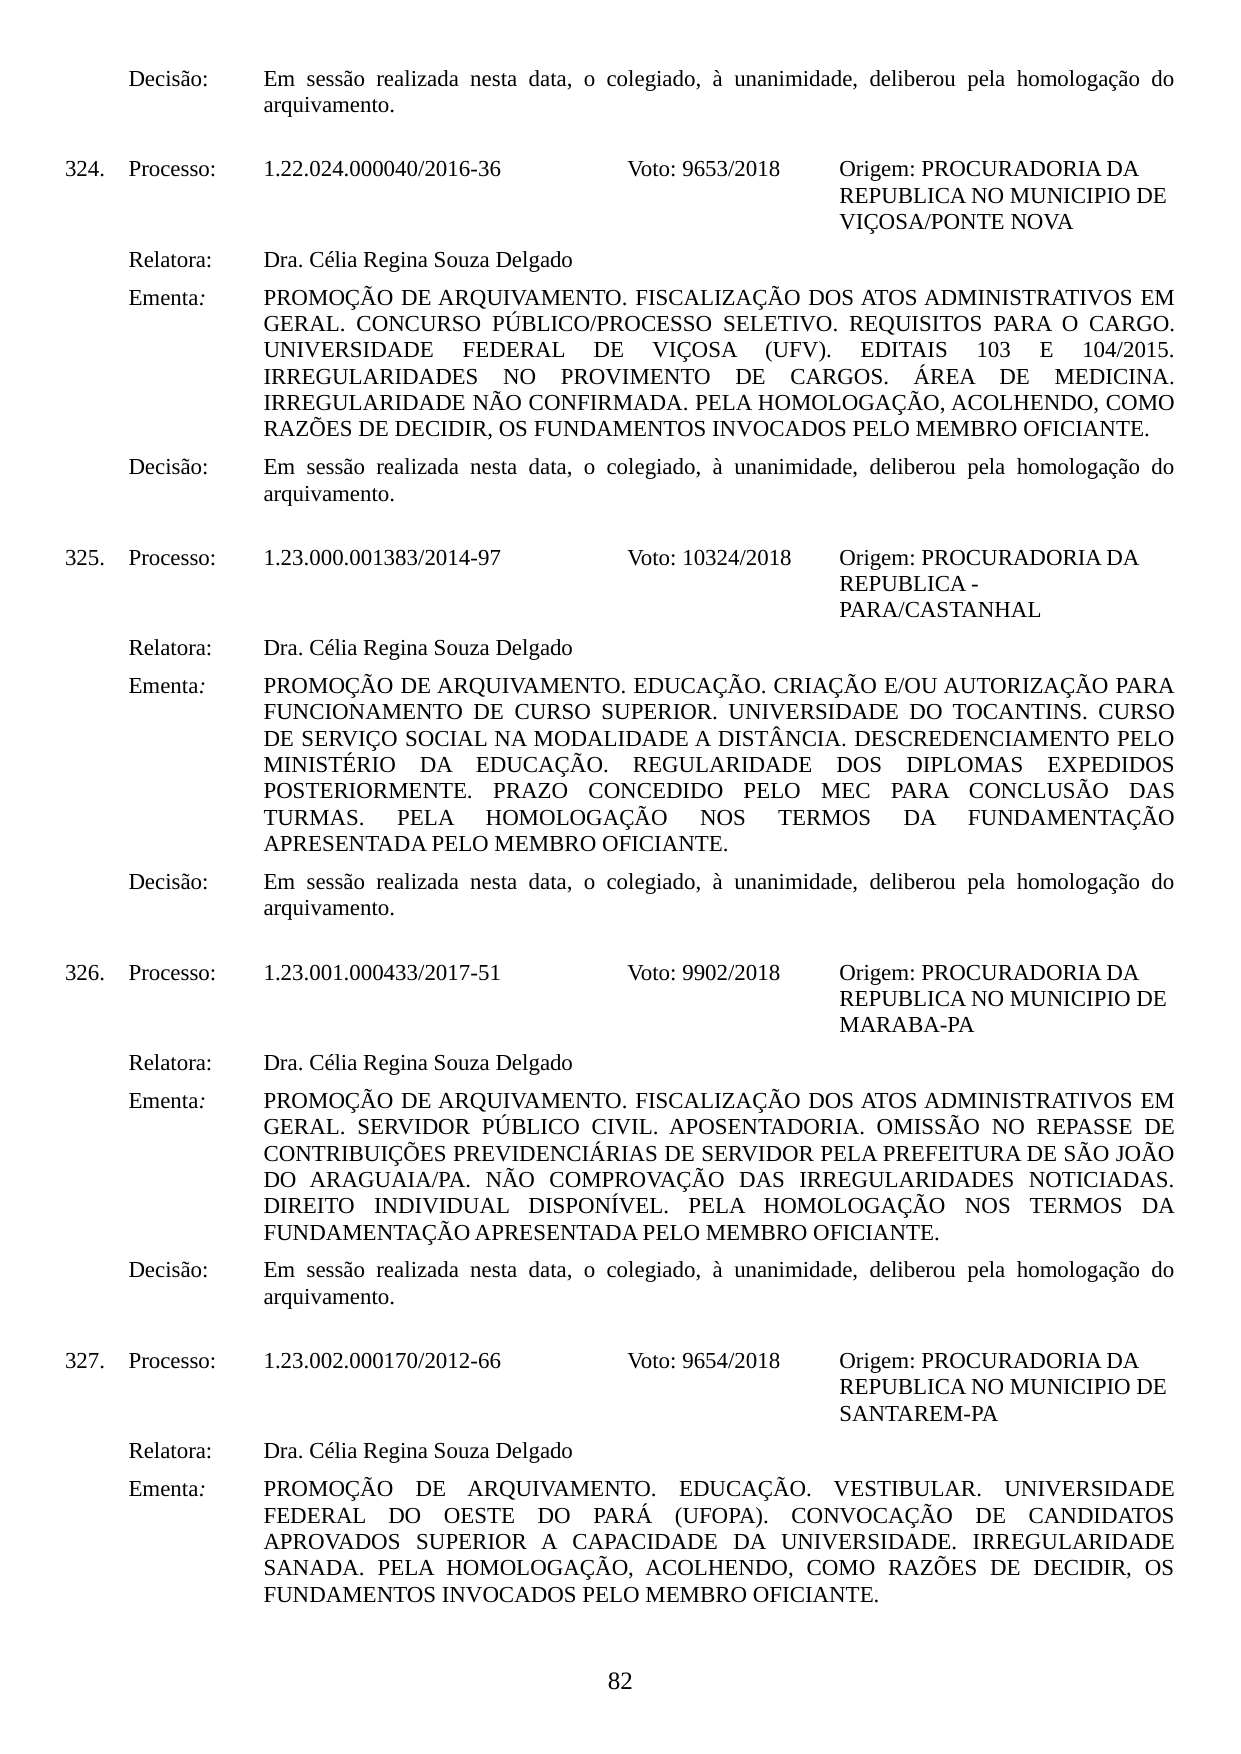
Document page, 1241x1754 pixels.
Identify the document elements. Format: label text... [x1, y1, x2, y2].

table_cell Decisão: [123, 448, 257, 512]
table_header Origem: PROCURADORIA DA REPUBLICA NO MUNICIPIO DE MARABA-PA [834, 953, 1181, 1043]
table_header Origem: PROCURADORIA DA REPUBLICA NO MUNICIPIO DE VIÇOSA/PONTE NOVA [834, 150, 1181, 240]
table_header Processo: [123, 538, 257, 628]
table_cell Em sessão realizada nesta data, o colegiado, à unanimidade, deliberou pela homologação do arquivamento. [258, 59, 1181, 123]
table_header 1.23.000.001383/2014-97 [258, 538, 621, 628]
table_cell Dra. Célia Regina Souza Delgado [258, 240, 1181, 278]
table_header Processo: [123, 953, 257, 1043]
table_header 1.23.002.000170/2012-66 [258, 1341, 621, 1432]
table_header Voto: 10324/2018 [621, 538, 833, 628]
table_cell [59, 1081, 123, 1251]
table_cell [59, 666, 123, 862]
table_header Origem: PROCURADORIA DA REPUBLICA - PARA/CASTANHAL [834, 538, 1181, 628]
table_header Origem: PROCURADORIA DA REPUBLICA NO MUNICIPIO DE SANTAREM-PA [834, 1341, 1181, 1432]
table_cell Relatora: [123, 1043, 257, 1081]
table_cell Ementa: [123, 1470, 257, 1613]
table_cell [59, 240, 123, 278]
table_header 1.23.001.000433/2017-51 [258, 953, 621, 1043]
table_cell Decisão: [123, 1251, 257, 1315]
table_cell [59, 629, 123, 666]
table_cell Relatora: [123, 240, 257, 278]
table_header 325. [59, 538, 123, 628]
table_cell Em sessão realizada nesta data, o colegiado, à unanimidade, deliberou pela homologação do arquivamento. [258, 1251, 1181, 1315]
table_cell Decisão: [123, 59, 257, 123]
table_cell [59, 862, 123, 926]
table_cell Relatora: [123, 629, 257, 666]
table_header 1.22.024.000040/2016-36 [258, 150, 621, 240]
table_header 324. [59, 150, 123, 240]
table_cell [59, 448, 123, 512]
table_cell PROMOÇÃO DE ARQUIVAMENTO. FISCALIZAÇÃO DOS ATOS ADMINISTRATIVOS EM GERAL. SERVIDOR PÚBLICO CIVIL. APOSENTADORIA. OMISSÃO NO REPASSE DE CONTRIBUIÇÕES PREVIDENCIÁRIAS DE SERVIDOR PELA PREFEITURA DE SÃO JOÃO DO ARAGUAIA/PA. NÃO COMPROVAÇÃO DAS IRREGULARIDADES NOTICIADAS. DIREITO INDIVIDUAL DISPONÍVEL. PELA HOMOLOGAÇÃO NOS TERMOS DA FUNDAMENTAÇÃO APRESENTADA PELO MEMBRO OFICIANTE. [258, 1081, 1181, 1251]
table_cell [59, 1470, 123, 1613]
table_cell Dra. Célia Regina Souza Delgado [258, 1432, 1181, 1469]
table_cell Ementa: [123, 1081, 257, 1251]
table_header Processo: [123, 1341, 257, 1432]
table_cell PROMOÇÃO DE ARQUIVAMENTO. EDUCAÇÃO. VESTIBULAR. UNIVERSIDADE FEDERAL DO OESTE DO PARÁ (UFOPA). CONVOCAÇÃO DE CANDIDATOS APROVADOS SUPERIOR A CAPACIDADE DA UNIVERSIDADE. IRREGULARIDADE SANADA. PELA HOMOLOGAÇÃO, ACOLHENDO, COMO RAZÕES DE DECIDIR, OS FUNDAMENTOS INVOCADOS PELO MEMBRO OFICIANTE. [258, 1470, 1181, 1613]
table_cell Dra. Célia Regina Souza Delgado [258, 629, 1181, 666]
table_cell Em sessão realizada nesta data, o colegiado, à unanimidade, deliberou pela homologação do arquivamento. [258, 862, 1181, 926]
table_cell [59, 1251, 123, 1315]
table_header Processo: [123, 150, 257, 240]
table_cell [59, 1043, 123, 1081]
table_cell Ementa: [123, 666, 257, 862]
table_header Voto: 9902/2018 [621, 953, 833, 1043]
table_header 327. [59, 1341, 123, 1432]
table_cell Em sessão realizada nesta data, o colegiado, à unanimidade, deliberou pela homologação do arquivamento. [258, 448, 1181, 512]
table_cell [59, 59, 123, 123]
table_cell Ementa: [123, 278, 257, 447]
table_cell PROMOÇÃO DE ARQUIVAMENTO. EDUCAÇÃO. CRIAÇÃO E/OU AUTORIZAÇÃO PARA FUNCIONAMENTO DE CURSO SUPERIOR. UNIVERSIDADE DO TOCANTINS. CURSO DE SERVIÇO SOCIAL NA MODALIDADE A DISTÂNCIA. DESCREDENCIAMENTO PELO MINISTÉRIO DA EDUCAÇÃO. REGULARIDADE DOS DIPLOMAS EXPEDIDOS POSTERIORMENTE. PRAZO CONCEDIDO PELO MEC PARA CONCLUSÃO DAS TURMAS. PELA HOMOLOGAÇÃO NOS TERMOS DA FUNDAMENTAÇÃO APRESENTADA PELO MEMBRO OFICIANTE. [258, 666, 1181, 862]
table_header Voto: 9653/2018 [621, 150, 833, 240]
table_cell PROMOÇÃO DE ARQUIVAMENTO. FISCALIZAÇÃO DOS ATOS ADMINISTRATIVOS EM GERAL. CONCURSO PÚBLICO/PROCESSO SELETIVO. REQUISITOS PARA O CARGO. UNIVERSIDADE FEDERAL DE VIÇOSA (UFV). EDITAIS 103 E 104/2015. IRREGULARIDADES NO PROVIMENTO DE CARGOS. ÁREA DE MEDICINA. IRREGULARIDADE NÃO CONFIRMADA. PELA HOMOLOGAÇÃO, ACOLHENDO, COMO RAZÕES DE DECIDIR, OS FUNDAMENTOS INVOCADOS PELO MEMBRO OFICIANTE. [258, 278, 1181, 447]
table_cell Relatora: [123, 1432, 257, 1469]
table_cell [59, 1432, 123, 1469]
table_header 326. [59, 953, 123, 1043]
table_cell [59, 278, 123, 447]
table_cell Dra. Célia Regina Souza Delgado [258, 1043, 1181, 1081]
table_cell Decisão: [123, 862, 257, 926]
table_header Voto: 9654/2018 [621, 1341, 833, 1432]
